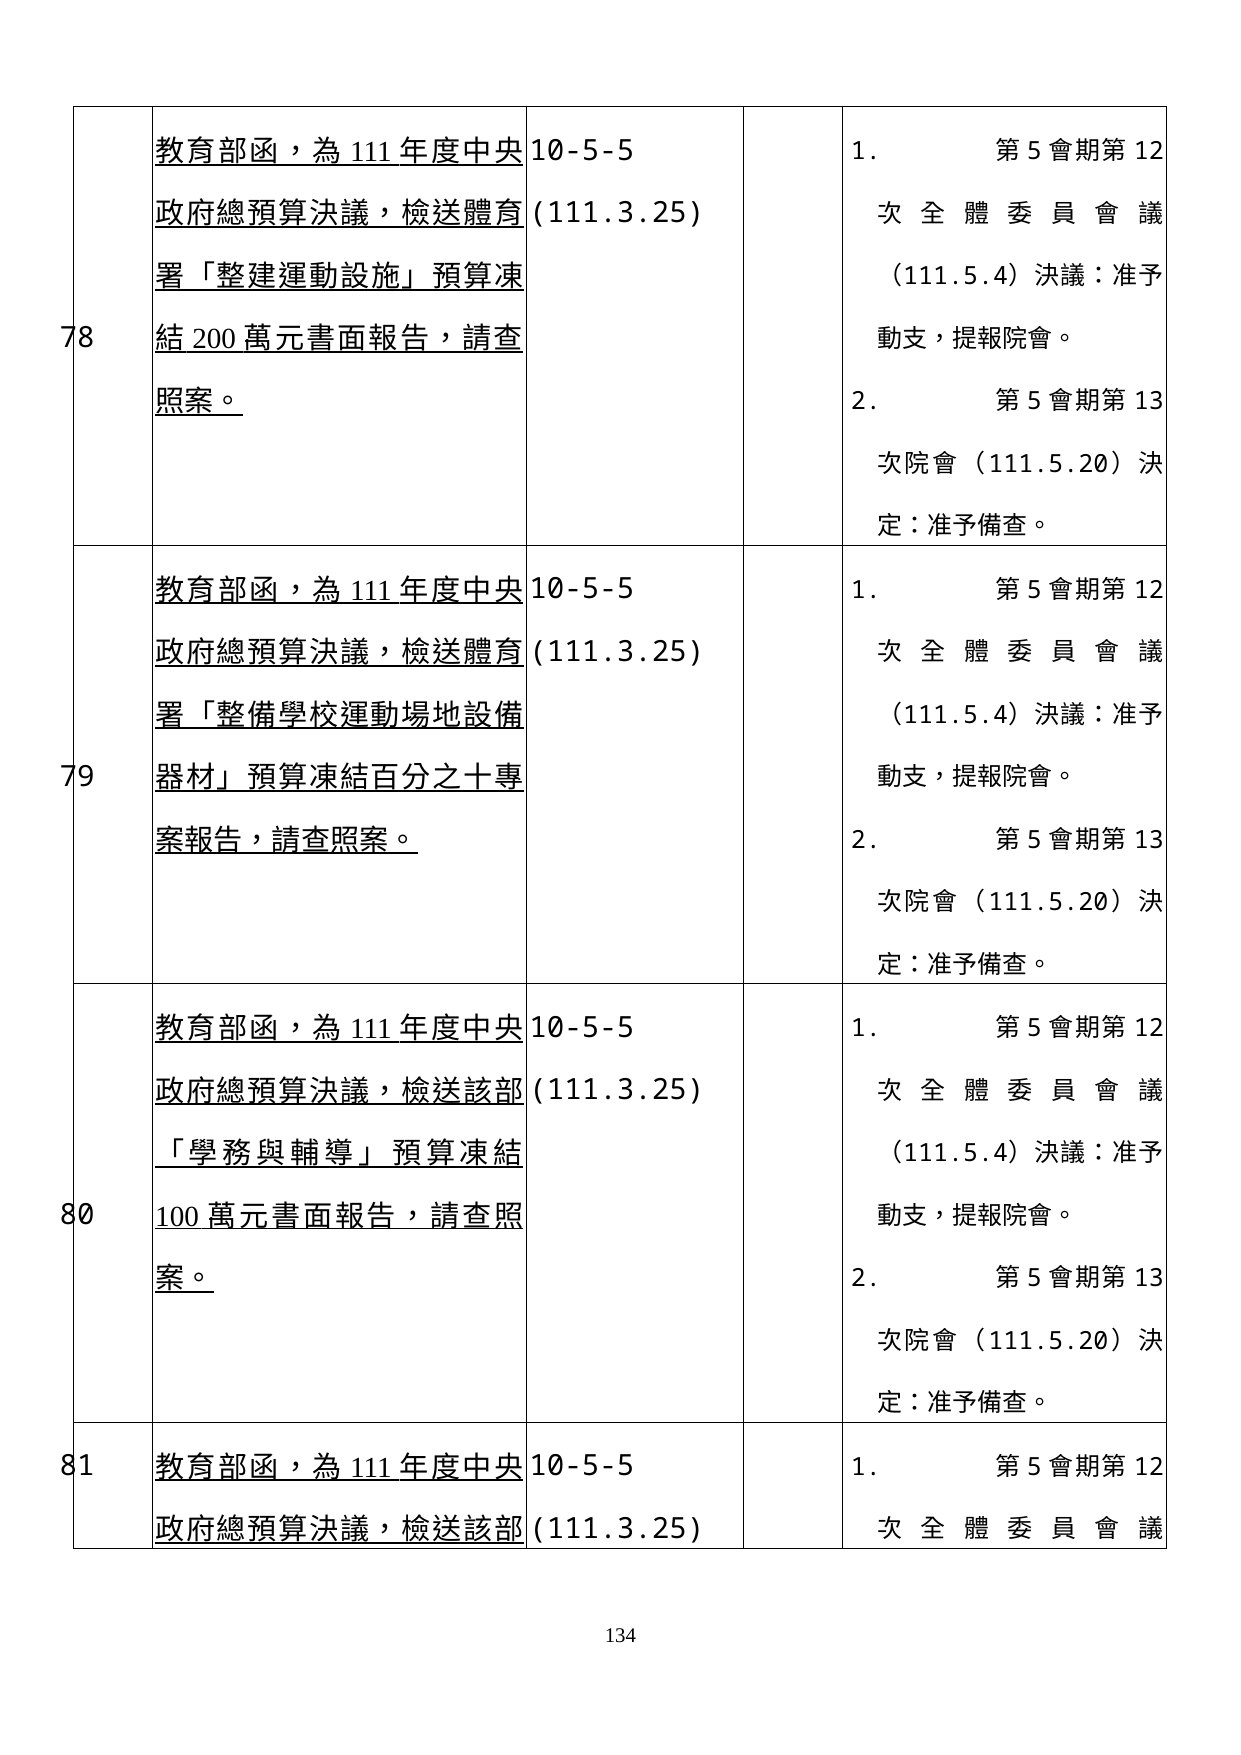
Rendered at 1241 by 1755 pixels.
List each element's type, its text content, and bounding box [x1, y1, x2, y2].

table_cell 1. 第5會期第12次全體委員會議（111.5.4）決議：准予動支，提報院會。 2. 第5會期第13次院會（111.5.20）決定：准予備查。 [843, 546, 1166, 983]
table_cell [744, 1423, 842, 1548]
table_cell [74, 546, 152, 983]
table_cell 10-5-5 (111.3.25) [527, 107, 743, 544]
table_cell 10-5-5 (111.3.25) [527, 984, 743, 1422]
table_cell [74, 107, 152, 544]
table_cell 教育部函，為111年度中央政府總預算決議，檢送體育署「整建運動設施」預算凍結200萬元書面報告，請查照案。 [153, 107, 526, 544]
table_cell [74, 984, 152, 1422]
table_cell [744, 984, 842, 1422]
table_cell [744, 107, 842, 544]
table_cell 1. 第5會期第12次全體委員會議（111.5.4）決議：准予動支，提報院會。 2. 第5會期第13次院會（111.5.20）決定：准予備查。 [843, 984, 1166, 1422]
table_cell 10-5-5 (111.3.25) [527, 546, 743, 983]
table_cell [74, 1423, 152, 1548]
table_cell 1. 第5會期第12次全體委員會議（111.5.4）決議：准予動支，提報院會。 2. 第5會期第13次院會（111.5.20）決定：准予備查。 [843, 107, 1166, 544]
table_cell 10-5-5 (111.3.25) [527, 1423, 743, 1548]
table_cell 教育部函，為111年度中央政府總預算決議，檢送體育署「整備學校運動場地設備器材」預算凍結百分之十專案報告，請查照案。 [153, 546, 526, 983]
table_cell 教育部函，為111年度中央政府總預算決議，檢送該部「學務與輔導」預算凍結100萬元書面報告，請查照案。 [153, 984, 526, 1422]
table_cell 1. 第5會期第12次全體委員會議 [843, 1423, 1166, 1548]
table_cell [744, 546, 842, 983]
table_cell 教育部函，為111年度中央政府總預算決議，檢送該部 [153, 1423, 526, 1548]
